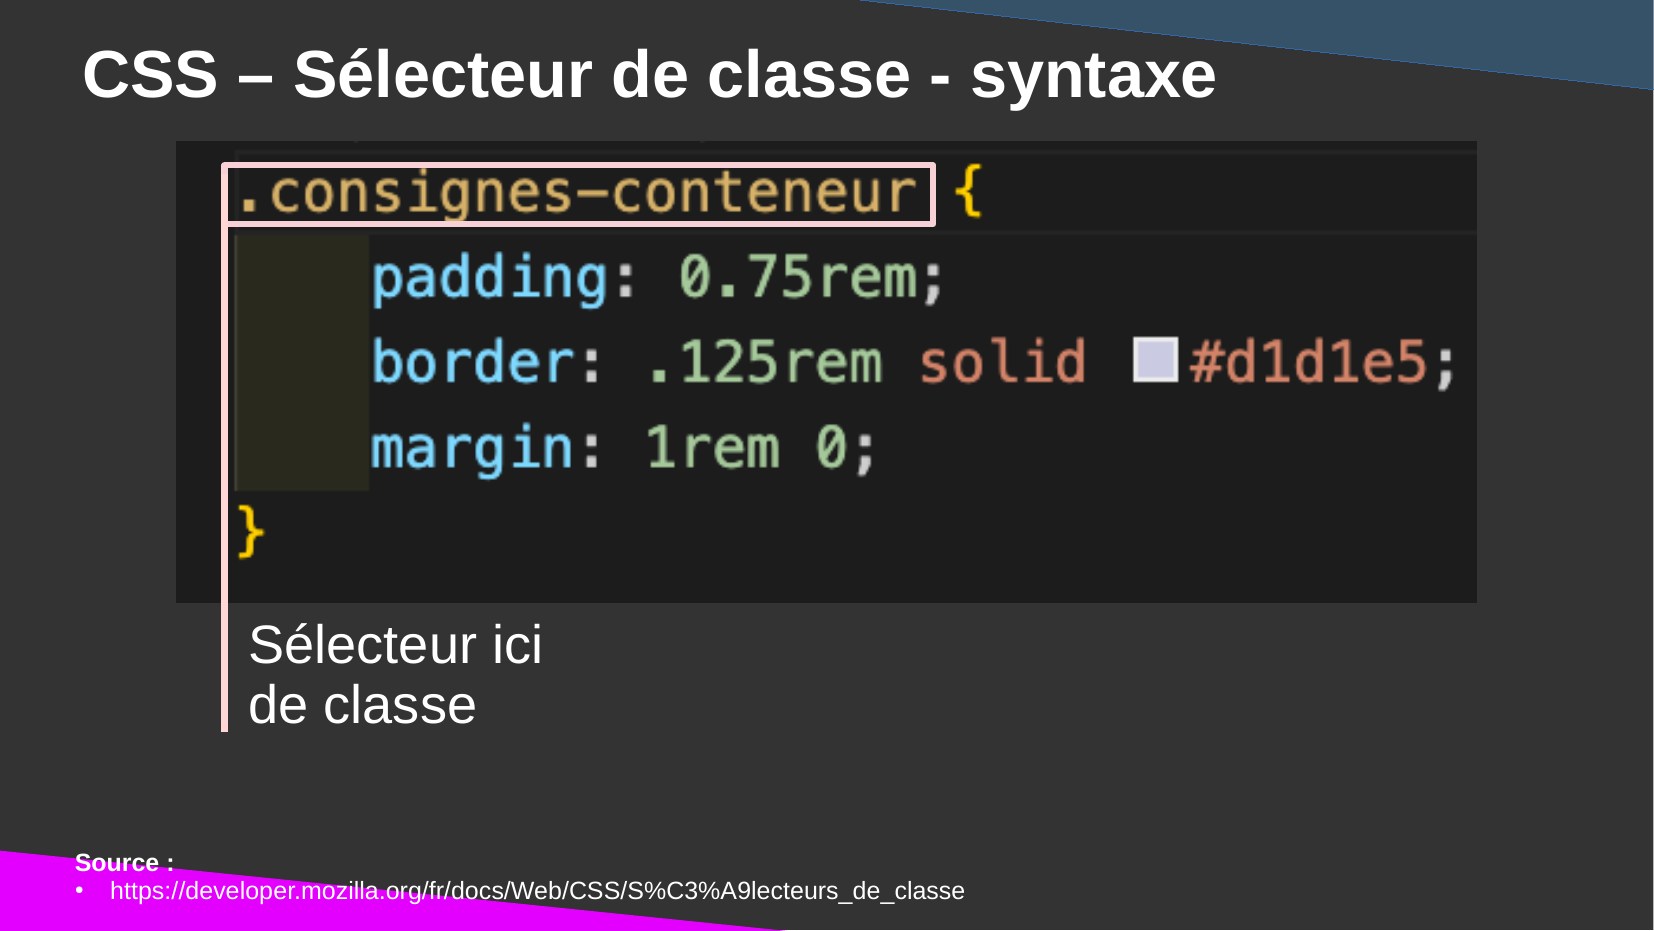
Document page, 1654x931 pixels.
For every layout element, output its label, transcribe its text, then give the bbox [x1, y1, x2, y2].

picture [176, 141, 1477, 603]
text_box Source : https://developer.mozilla.org/fr/docs/Web/CSS/S%C3%A9lecteurs_de_classe [60, 841, 1546, 913]
title Sélecteur ici de classe [248, 614, 579, 736]
text_box [860, 0, 1654, 90]
text_box [0, 850, 788, 931]
title CSS – Sélecteur de classe - syntaxe [82, 37, 1571, 114]
picture [228, 168, 930, 221]
